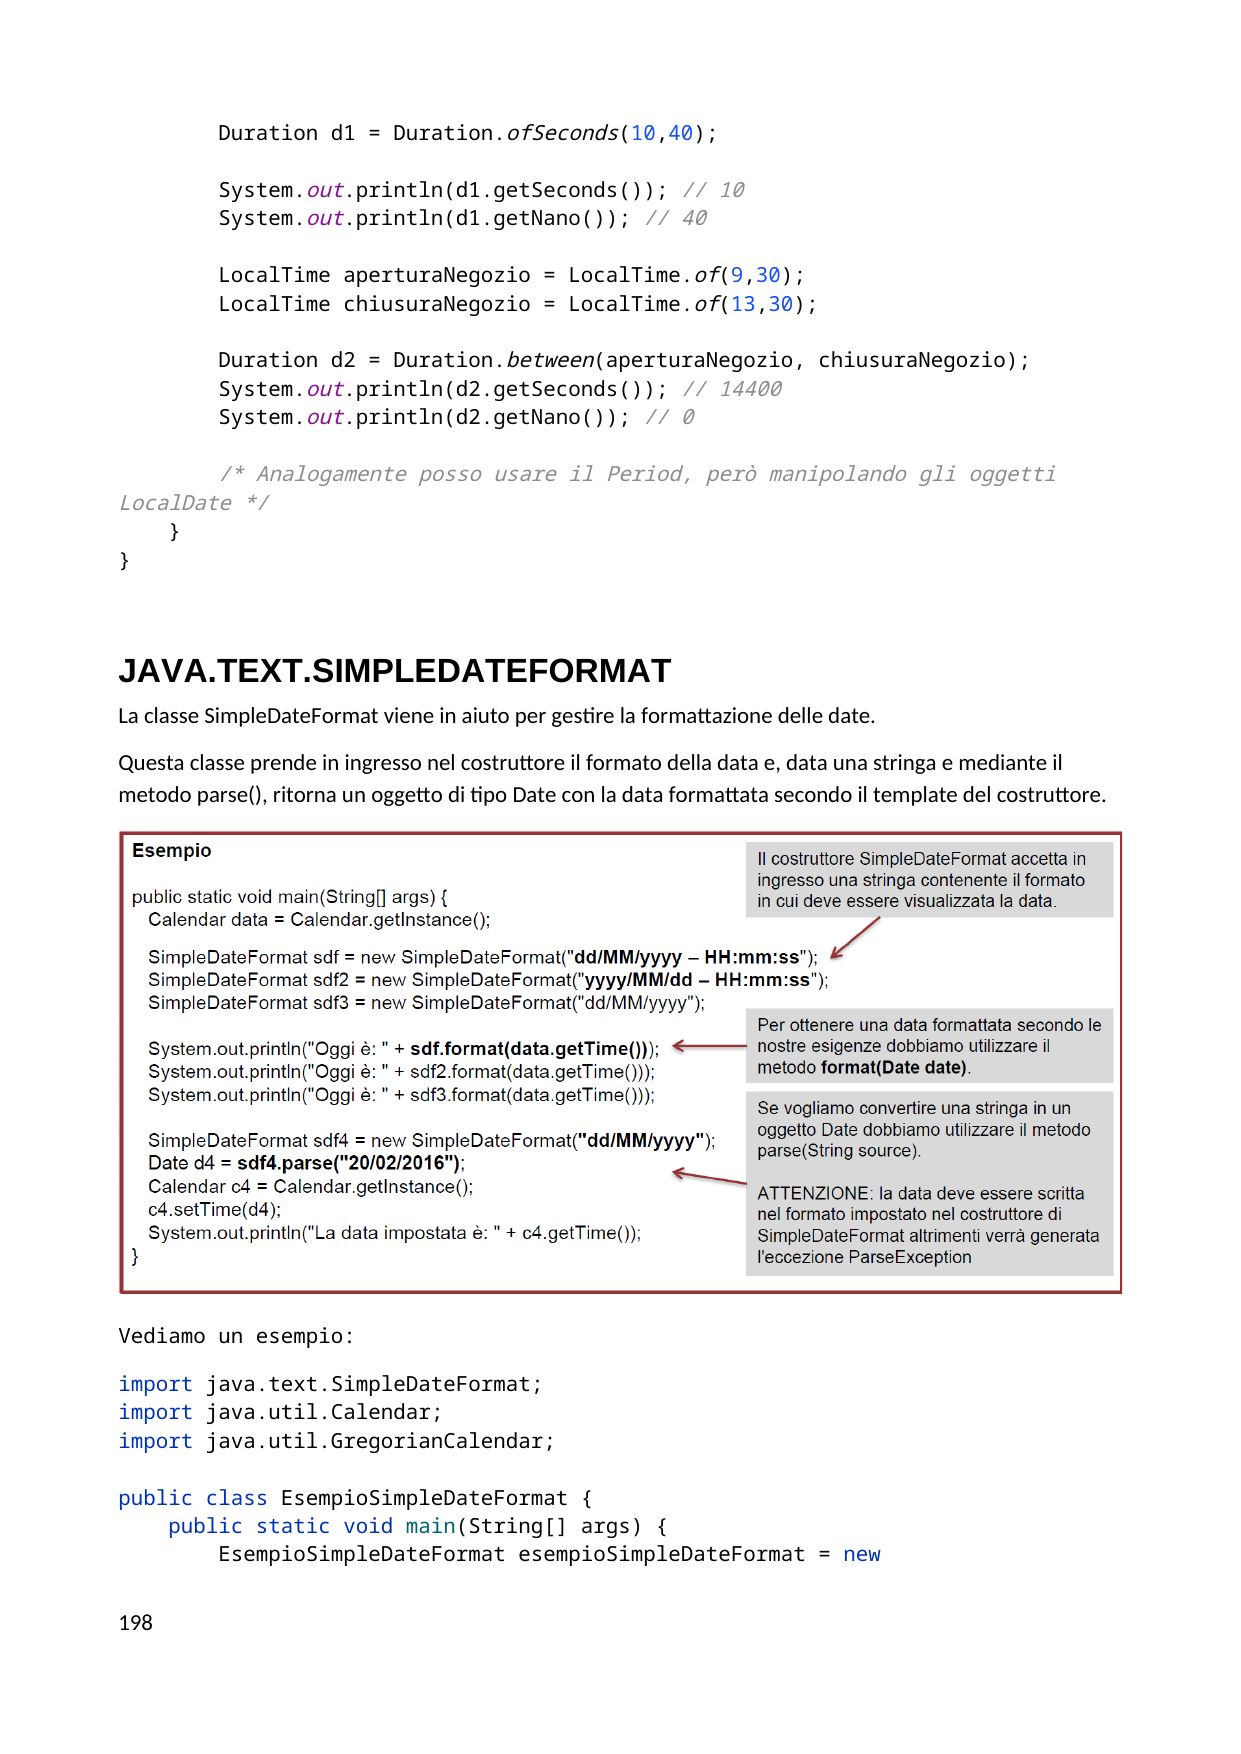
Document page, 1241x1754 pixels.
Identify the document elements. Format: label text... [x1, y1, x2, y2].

subtitle JAVA.TEXT.SIMPLEDATEFORMAT [118, 650, 1122, 689]
text Duration d1 = Duration.ofSeconds(10,40); System.out.println(d1.getSeconds()); // 10 System.out.println(d1.getNano()); // 40 LocalTime aperturaNegozio = LocalTime.of(9,30); LocalTime chiusuraNegozio = LocalTime.of(13,30); Duration d2 = Duration.between(aperturaNegozio, chiusuraNegozio); System.out.println(d2.getSeconds()); // 14400 System.out.println(d2.getNano()); // 0 /* Analogamente posso usare il Period, però manipolando gli oggetti LocalDate */ } } [118, 118, 1122, 573]
text Vediamo un esempio: [118, 1322, 1122, 1350]
picture [118, 830, 1123, 1294]
text La classe SimpleDateFormat viene in aiuto per gestire la formattazione delle date. [118, 702, 1122, 729]
text Questa classe prende in ingresso nel costruttore il formato della data e, data una stringa e mediante il metodo parse(), ritorna un oggetto di tipo Date con la data formattata secondo il template del costruttore. [118, 748, 1122, 808]
text import java.text.SimpleDateFormat; import java.util.Calendar; import java.util.GregorianCalendar; public class EsempioSimpleDateFormat { public static void main(String[] args) { EsempioSimpleDateFormat esempioSimpleDateFormat = new [118, 1369, 1122, 1568]
